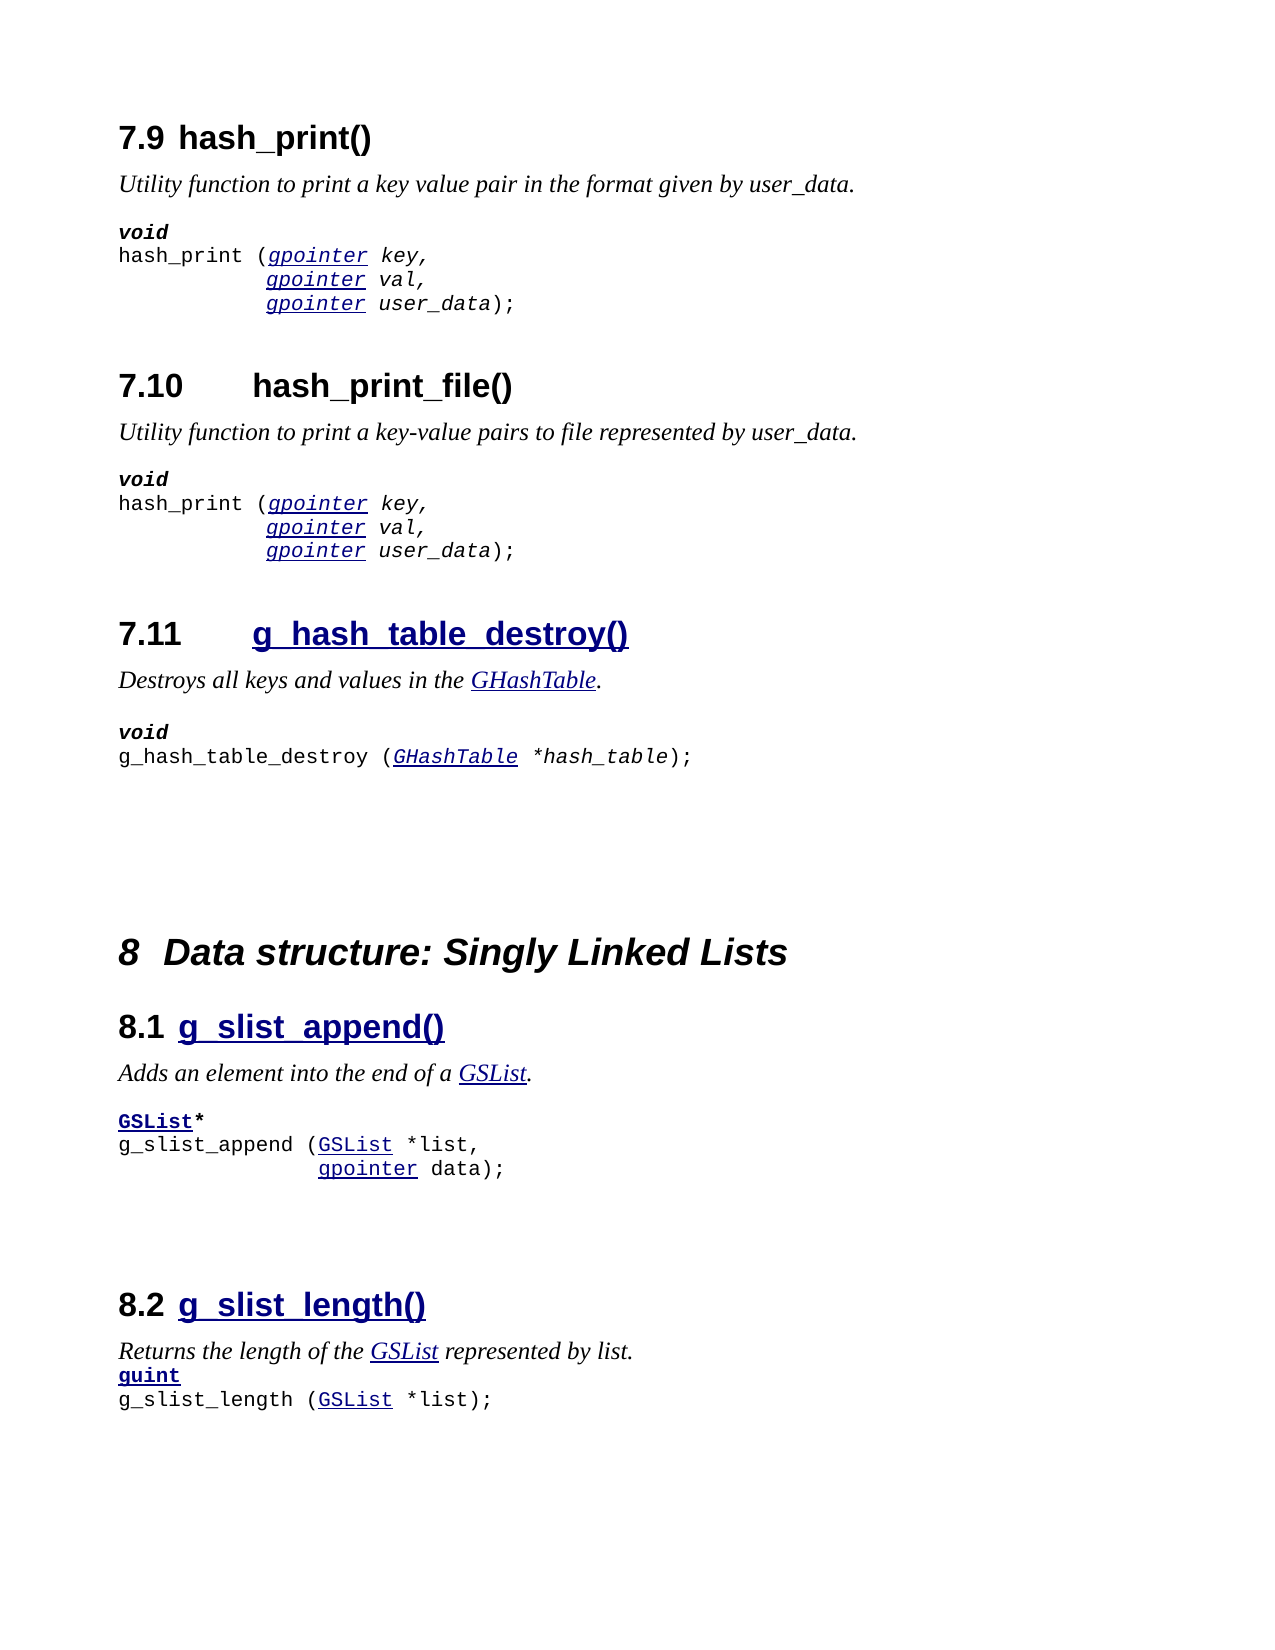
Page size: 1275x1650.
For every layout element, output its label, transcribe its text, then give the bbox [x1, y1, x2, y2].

text gpointer data); [118, 1158, 1157, 1182]
subtitle hash_print() [118, 118, 1157, 157]
text gpointer user_data); [118, 293, 1157, 316]
text Utility function to print a key-value pairs to file represented by user_data. [118, 417, 1157, 446]
text hash_print (gpointer key, [118, 493, 1157, 517]
text Returns the length of the GSList represented by list. [118, 1336, 1157, 1365]
text hash_print (gpointer key, [118, 245, 1157, 269]
text Destroys all keys and values in the GHashTable. [118, 665, 1157, 693]
text guint [118, 1365, 1157, 1389]
text GSList* [118, 1111, 1157, 1134]
text g_slist_length (GSList *list); [118, 1389, 1157, 1412]
text gpointer val, [118, 517, 1157, 540]
text gpointer user_data); [118, 540, 1157, 564]
text void [118, 222, 1157, 245]
text void [118, 722, 1157, 746]
text g_hash_table_destroy (GHashTable *hash_table); [118, 746, 1157, 769]
subtitle hash_print_file() [118, 366, 1157, 404]
text gpointer val, [118, 269, 1157, 293]
subtitle g_slist_length() [118, 1285, 1157, 1324]
subtitle g_hash_table_destroy() [118, 613, 1157, 652]
text g_slist_append (GSList *list, [118, 1134, 1157, 1158]
subtitle g_slist_append() [118, 1007, 1157, 1046]
subtitle Data structure: Singly Linked Lists [118, 930, 1157, 974]
text Utility function to print a key value pair in the format given by user_data. [118, 169, 1157, 198]
text void [118, 469, 1157, 493]
text Adds an element into the end of a GSList. [118, 1058, 1157, 1087]
